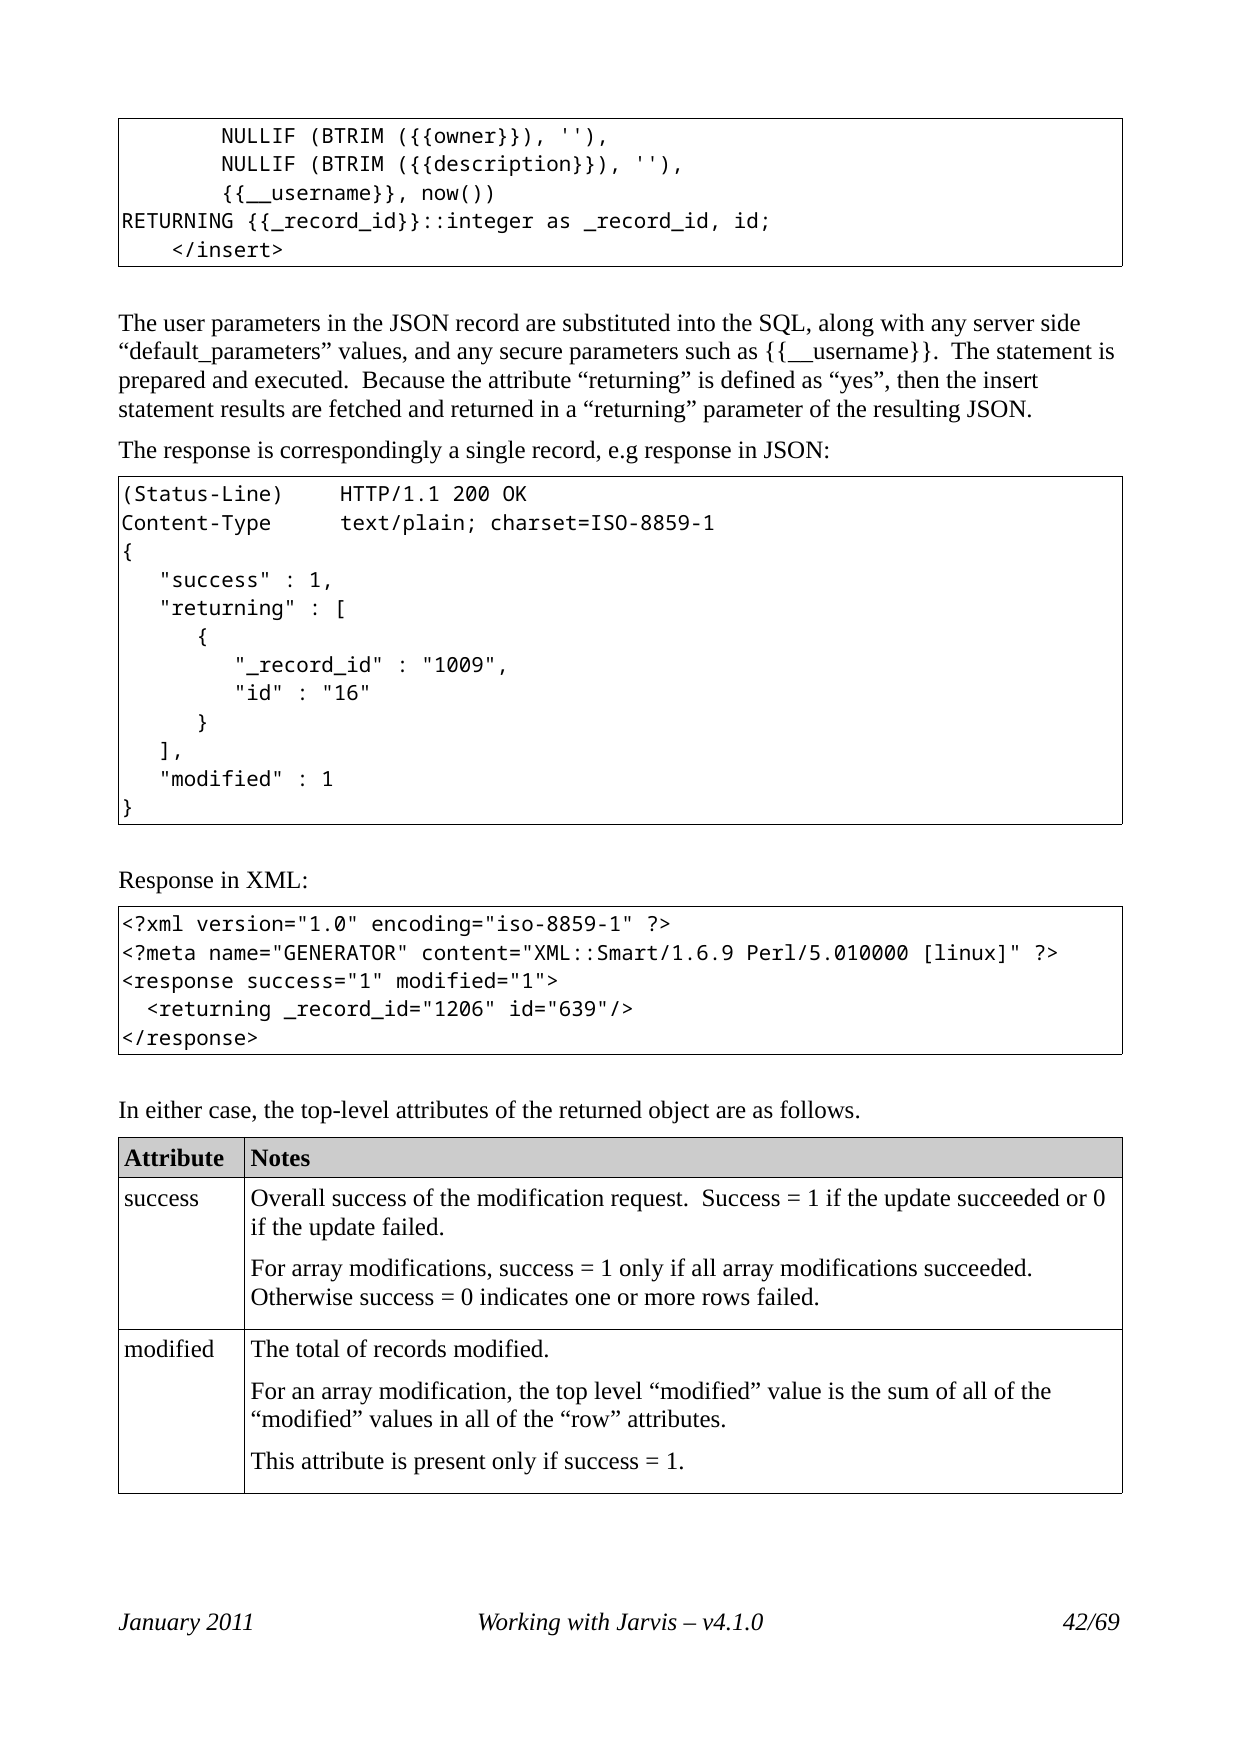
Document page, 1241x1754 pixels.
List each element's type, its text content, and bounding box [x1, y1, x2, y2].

text "success" : 1, [119, 562, 1122, 590]
text In either case, the top-level attributes of the returned object are as follows. [118, 1096, 1122, 1124]
text <?meta name="GENERATOR" content="XML::Smart/1.6.9 Perl/5.010000 [linux]" ?> [119, 934, 1122, 963]
table_cell modified [119, 1330, 244, 1493]
table_cell Overall success of the modification request. Success = 1 if the update succeeded or 0 if the update failed. For array modifications, success = 1 only if all array modifications succeeded. Otherwise success = 0 indicates one or more rows failed. [245, 1178, 1122, 1329]
text { [119, 533, 1122, 562]
text "modified" : 1 [119, 761, 1122, 789]
text <?xml version="1.0" encoding="iso-8859-1" ?> [119, 907, 1122, 934]
text </insert> [119, 232, 1122, 266]
table_cell The total of records modified. For an array modification, the top level “modified” value is the sum of all of the “modified” values in all of the “row” attributes. This attribute is present only if success = 1. [245, 1330, 1122, 1493]
text "_record_id" : "1009", [119, 647, 1122, 675]
text } [119, 789, 1122, 824]
text <response success="1" modified="1"> [119, 963, 1122, 991]
text <returning _record_id="1206" id="639"/> [119, 991, 1122, 1020]
text {{__username}}, now()) [119, 175, 1122, 203]
text (Status-Line) HTTP/1.1 200 OK [119, 477, 1122, 505]
text { [119, 618, 1122, 647]
text The response is correspondingly a single record, e.g response in JSON: [118, 435, 1122, 464]
text NULLIF (BTRIM ({{description}}), ''), [119, 147, 1122, 175]
text Content-Type text/plain; charset=ISO-8859-1 [119, 505, 1122, 533]
text Response in XML: [118, 865, 1122, 894]
text The user parameters in the JSON record are substituted into the SQL, along with any server side “default_parameters” values, and any secure parameters such as {{__username}}. The statement is prepared and executed. Because the attribute “returning” is defined as “yes”, then the insert statement results are fetched and returned in a “returning” parameter of the resulting JSON. [118, 308, 1122, 423]
text ], [119, 732, 1122, 761]
text NULLIF (BTRIM ({{owner}}), ''), [119, 119, 1122, 147]
table_cell success [119, 1178, 244, 1329]
text "returning" : [ [119, 590, 1122, 618]
text RETURNING {{_record_id}}::integer as _record_id, id; [119, 203, 1122, 232]
table_header Attribute [119, 1138, 244, 1177]
text } [119, 704, 1122, 732]
table_header Notes [245, 1138, 1122, 1177]
text "id" : "16" [119, 675, 1122, 704]
text </response> [119, 1020, 1122, 1054]
